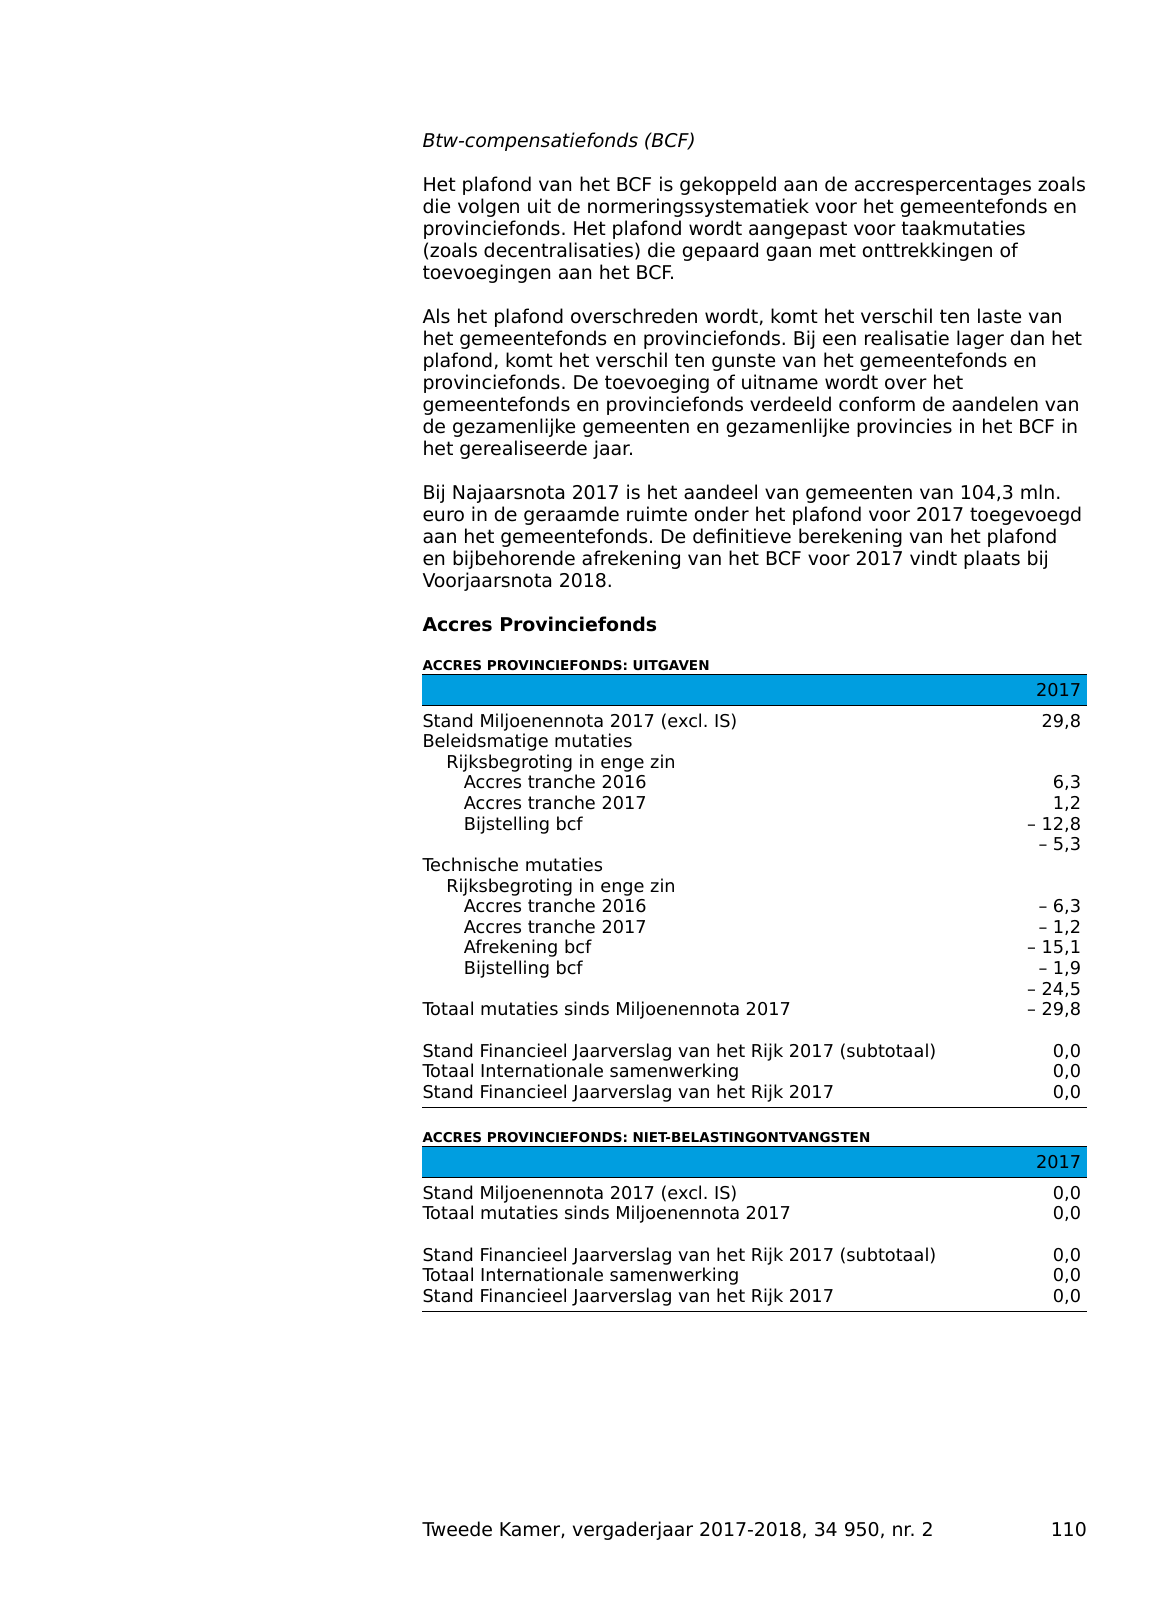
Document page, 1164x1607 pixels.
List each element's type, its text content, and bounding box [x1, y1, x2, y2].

table_cell [422, 1020, 440, 1041]
table_cell [422, 834, 440, 855]
table_cell [440, 793, 458, 814]
table_cell [422, 938, 440, 958]
table_cell Totaal Internationale samenwerking [422, 1265, 968, 1286]
table_cell [422, 752, 440, 772]
table_cell [422, 876, 440, 896]
table_cell 1,2 [969, 793, 1087, 814]
table_cell – 29,8 [969, 999, 1087, 1020]
table_cell [440, 814, 458, 834]
table_cell Stand Miljoenennota 2017 (excl. IS) [422, 1178, 968, 1203]
table_cell [440, 938, 458, 958]
table_cell [440, 834, 458, 855]
table_cell 0,0 [969, 1265, 1087, 1286]
table_cell [440, 958, 458, 979]
table_cell 0,0 [969, 1082, 1087, 1107]
table_cell [458, 1020, 968, 1041]
table_cell 2017 [969, 675, 1087, 705]
table_cell Rijksbegroting in enge zin [440, 876, 968, 896]
text Het plafond van het BCF is gekoppeld aan de accrespercentages zoals die volgen uit de normeringssystematiek voor het gemeentefonds en provinciefonds. Het plafond wordt aangepast voor taakmutaties (zoals decentralisaties) die gepaard gaan met onttrekkingen of toevoegingen aan het BCF. [422, 174, 1087, 284]
table_header ACCRES PROVINCIEFONDS: UITGAVEN [422, 658, 1087, 674]
table_cell [969, 876, 1087, 896]
table_cell 0,0 [969, 1061, 1087, 1082]
table_cell Totaal mutaties sinds Miljoenennota 2017 [422, 1203, 968, 1224]
table_cell [440, 979, 458, 999]
table_cell Totaal mutaties sinds Miljoenennota 2017 [422, 999, 968, 1020]
table_cell – 6,3 [969, 896, 1087, 917]
table_cell [969, 855, 1087, 876]
table_cell Accres tranche 2016 [458, 896, 968, 917]
table_cell – 1,2 [969, 917, 1087, 937]
text Als het plafond overschreden wordt, komt het verschil ten laste van het gemeentefonds en provinciefonds. Bij een realisatie lager dan het plafond, komt het verschil ten gunste van het gemeentefonds en provinciefonds. De toevoeging of uitname wordt over het gemeentefonds en provinciefonds verdeeld conform de aandelen van de gezamenlijke gemeenten en gezamenlijke provincies in het BCF in het gerealiseerde jaar. [422, 306, 1087, 460]
subtitle Accres Provinciefonds [422, 614, 1087, 636]
table_cell Accres tranche 2017 [458, 793, 968, 814]
table_cell – 12,8 [969, 814, 1087, 834]
table_cell Technische mutaties [422, 855, 968, 876]
table_cell [440, 1020, 458, 1041]
table_cell Bijstelling bcf [458, 814, 968, 834]
table_cell – 24,5 [969, 979, 1087, 999]
table_cell [422, 773, 440, 793]
table_cell 0,0 [969, 1245, 1087, 1265]
table_cell – 15,1 [969, 938, 1087, 958]
table_cell 0,0 [969, 1178, 1087, 1203]
table_cell [422, 675, 968, 705]
table_cell – 1,9 [969, 958, 1087, 979]
table_cell Stand Financieel Jaarverslag van het Rijk 2017 [422, 1286, 968, 1311]
table_cell [422, 958, 440, 979]
table_cell [440, 896, 458, 917]
table_cell Rijksbegroting in enge zin [440, 752, 968, 772]
table_cell [969, 731, 1087, 752]
table_cell Stand Financieel Jaarverslag van het Rijk 2017 (subtotaal) [422, 1041, 968, 1061]
table_cell [969, 1020, 1087, 1041]
text Bij Najaarsnota 2017 is het aandeel van gemeenten van 104,3 mln. euro in de geraamde ruimte onder het plafond voor 2017 toegevoegd aan het gemeentefonds. De definitieve berekening van het plafond en bijbehorende afrekening van het BCF voor 2017 vindt plaats bij Voorjaarsnota 2018. [422, 482, 1087, 592]
table_cell [422, 1147, 968, 1177]
table_cell Afrekening bcf [458, 938, 968, 958]
table_cell 6,3 [969, 773, 1087, 793]
table_cell – 5,3 [969, 834, 1087, 855]
table_cell [458, 979, 968, 999]
table_cell Stand Financieel Jaarverslag van het Rijk 2017 [422, 1082, 968, 1107]
table_cell [422, 979, 440, 999]
table_header ACCRES PROVINCIEFONDS: NIET-BELASTINGONTVANGSTEN [422, 1130, 1087, 1146]
table_cell Stand Miljoenennota 2017 (excl. IS) [422, 706, 968, 731]
table_cell Bijstelling bcf [458, 958, 968, 979]
table_cell Totaal Internationale samenwerking [422, 1061, 968, 1082]
subtitle Btw-compensatiefonds (BCF) [422, 130, 1087, 152]
table_cell 0,0 [969, 1286, 1087, 1311]
table_cell Accres tranche 2016 [458, 773, 968, 793]
table_cell [422, 896, 440, 917]
table_cell Accres tranche 2017 [458, 917, 968, 937]
table_cell 2017 [969, 1147, 1087, 1177]
table_cell 0,0 [969, 1041, 1087, 1061]
table_cell 0,0 [969, 1203, 1087, 1224]
table_cell [422, 793, 440, 814]
table_cell Stand Financieel Jaarverslag van het Rijk 2017 (subtotaal) [422, 1245, 968, 1265]
table_cell [422, 814, 440, 834]
table_cell [969, 752, 1087, 772]
table_cell 29,8 [969, 706, 1087, 731]
table_cell [440, 917, 458, 937]
table_cell [969, 1224, 1087, 1244]
table_cell [422, 1224, 968, 1244]
table_cell [458, 834, 968, 855]
table_cell Beleidsmatige mutaties [422, 731, 968, 752]
table_cell [422, 917, 440, 937]
table_cell [440, 773, 458, 793]
